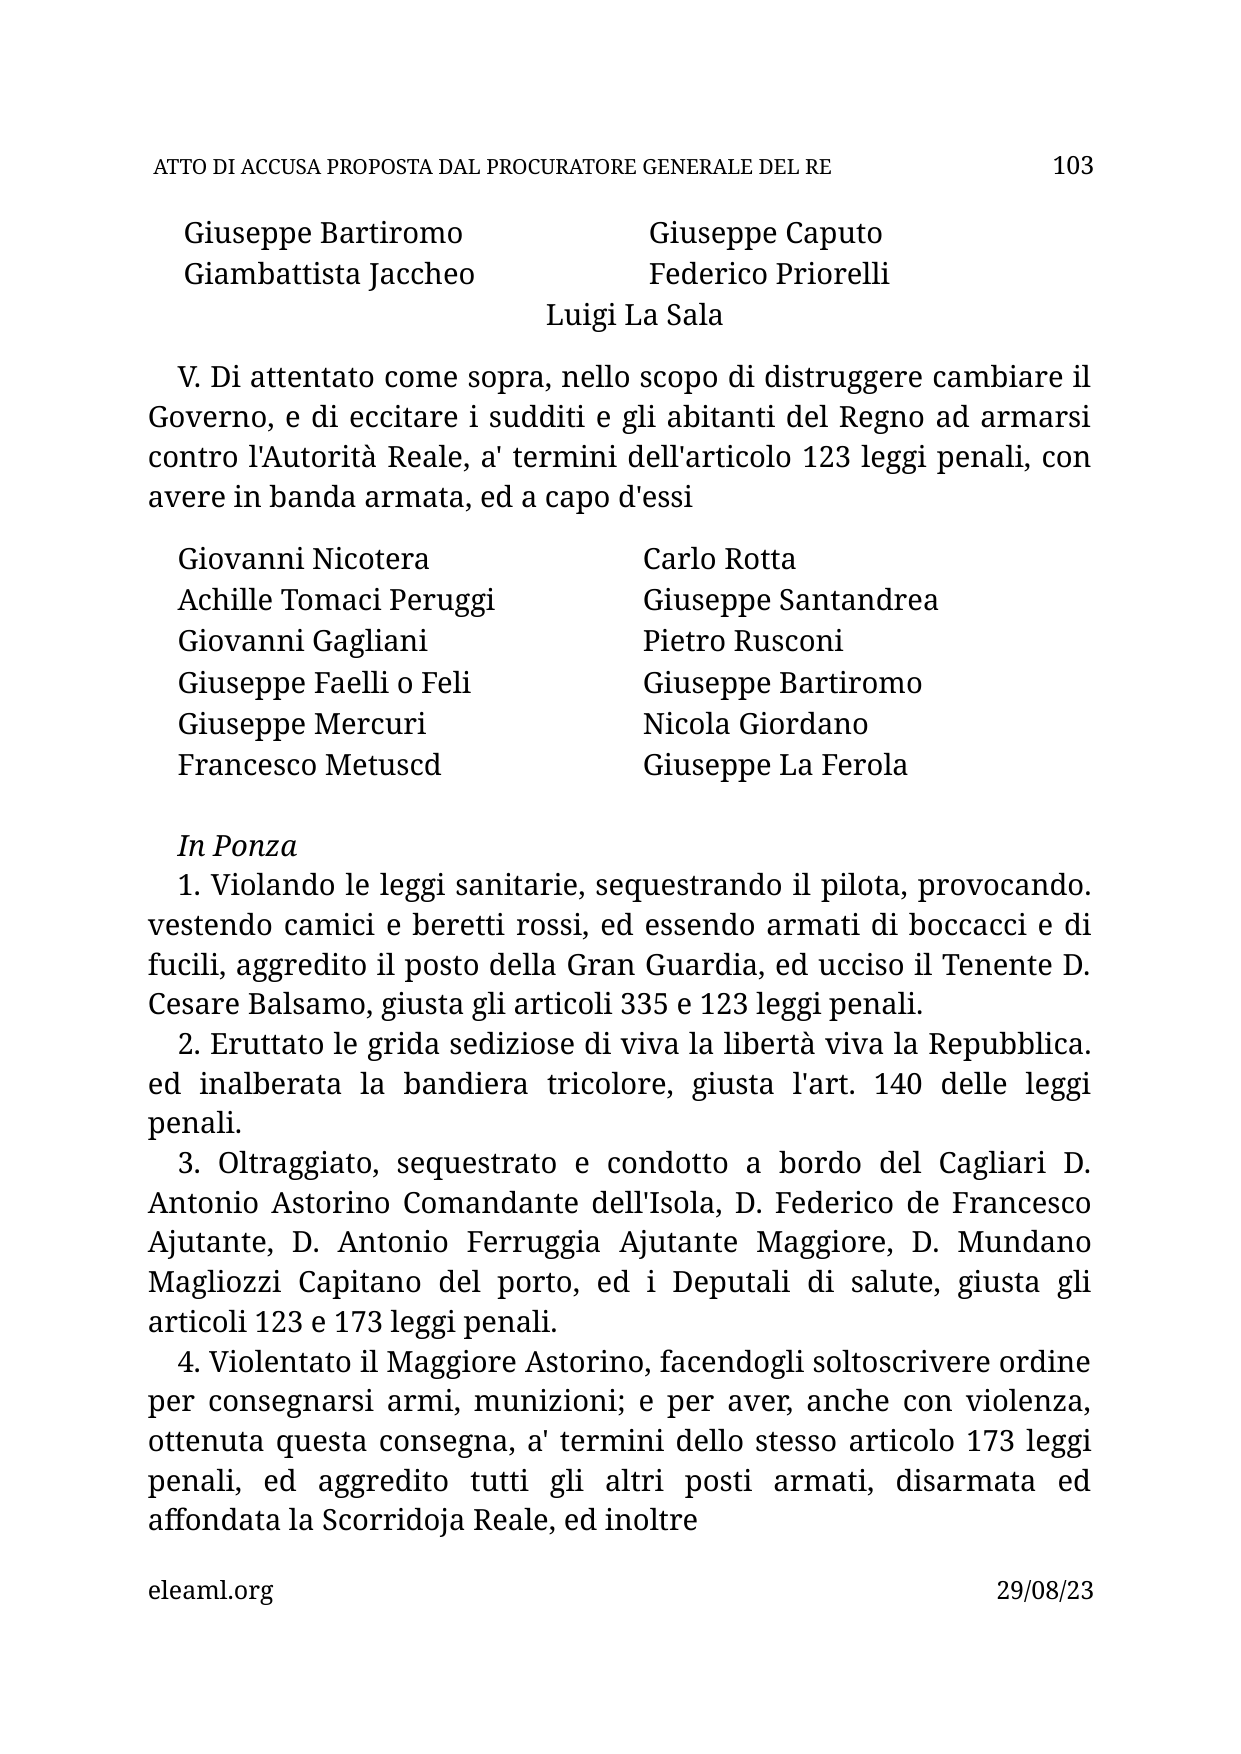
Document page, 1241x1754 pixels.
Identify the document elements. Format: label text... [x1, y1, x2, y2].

table_cell Giuseppe Bartiromo [613, 661, 1093, 702]
table_cell Giambattista Jaccheo [154, 253, 619, 294]
table_header Giovanni Nicotera [148, 537, 613, 578]
text 2. Eruttato le grida sediziose di viva la libertà viva la Repubblica. ed inalberata la bandiera tricolore, giusta l'art. 140 delle leggi penali. [148, 1023, 1093, 1142]
table_cell Giuseppe Caputo [619, 211, 1087, 252]
table_cell Achille Tomaci Peruggi [148, 579, 613, 620]
text V. Di attentato come sopra, nello scopo di distruggere cambiare il Governo, e di eccitare i sudditi e gli abitanti del Regno ad armarsi contro l'Autorità Reale, a' termini dell'articolo 123 leggi penali, con avere in banda armata, ed a capo d'essi [148, 357, 1093, 516]
table_cell Nicola Giordano [613, 703, 1093, 744]
table_cell Francesco Metuscd [148, 744, 613, 785]
table_cell Giuseppe Mercuri [148, 703, 613, 744]
table_cell Giuseppe Faelli o Feli [148, 661, 613, 702]
text In Ponza [148, 825, 1093, 864]
table_header Carlo Rotta [613, 537, 1093, 578]
text 3. Oltraggiato, sequestrato e condotto a bordo del Cagliari D. Antonio Astorino Comandante dell'Isola, D. Federico de Francesco Ajutante, D. Antonio Ferruggia Ajutante Maggiore, D. Mundano Magliozzi Capitano del porto, ed i Deputali di salute, giusta gli articoli 123 e 173 leggi penali. [148, 1142, 1093, 1341]
table_cell Giuseppe Bartiromo [154, 211, 619, 252]
table_cell Federico Priorelli [619, 253, 1087, 294]
text 1. Violando le leggi sanitarie, sequestrando il pilota, provocando. vestendo camici e beretti rossi, ed essendo armati di boccacci e di fucili, aggredito il posto della Gran Guardia, ed ucciso il Tenente D. Cesare Balsamo, giusta gli articoli 335 e 123 leggi penali. [148, 864, 1093, 1023]
text 4. Violentato il Maggiore Astorino, facendogli soltoscrivere ordine per consegnarsi armi, munizioni; e per aver, anche con violenza, ottenuta questa consegna, a' termini dello stesso articolo 173 leggi penali, ed aggredito tutti gli altri posti armati, disarmata ed affondata la Scorridoja Reale, ed inoltre [148, 1341, 1093, 1539]
table_cell Giuseppe La Ferola [613, 744, 1093, 785]
table_cell Luigi La Sala [154, 294, 1087, 335]
table_cell Giuseppe Santandrea [613, 579, 1093, 620]
table_cell Giovanni Gagliani [148, 620, 613, 661]
table_cell Pietro Rusconi [613, 620, 1093, 661]
